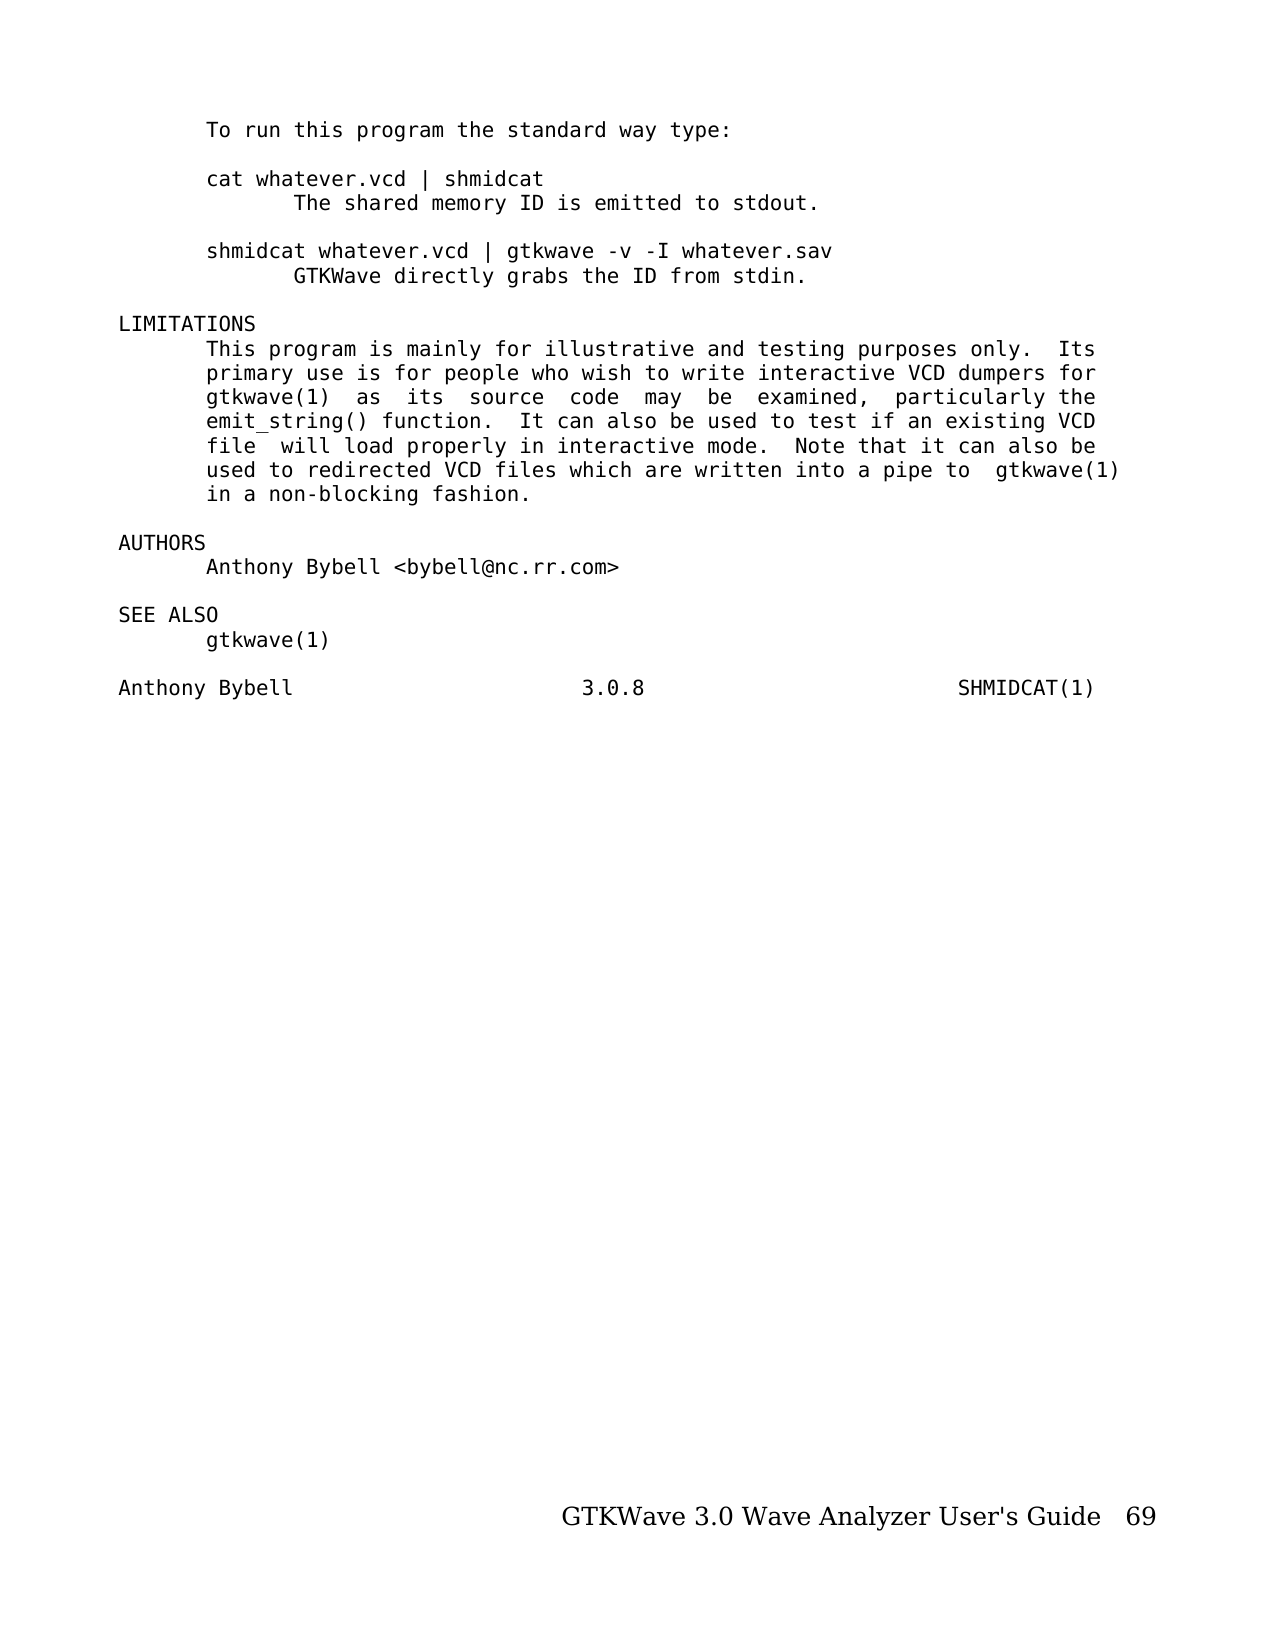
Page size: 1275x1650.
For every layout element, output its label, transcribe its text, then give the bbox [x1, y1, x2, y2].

text shmidcat whatever.vcd | gtkwave -v -I whatever.sav [118, 239, 1157, 264]
text gtkwave(1) as its source code may be examined, particularly the [118, 385, 1157, 409]
text in a non-blocking fashion. [118, 482, 1157, 506]
text Anthony Bybell <bybell@nc.rr.com> [118, 555, 1157, 579]
text primary use is for people who wish to write interactive VCD dumpers for [118, 361, 1157, 385]
text used to redirected VCD files which are written into a pipe to gtkwave(1) [118, 458, 1157, 482]
text gtkwave(1) [118, 628, 1157, 652]
text GTKWave directly grabs the ID from stdin. [118, 264, 1157, 288]
text Anthony Bybell 3.0.8 SHMIDCAT(1) [118, 676, 1157, 701]
text emit_string() function. It can also be used to test if an existing VCD [118, 409, 1157, 434]
text LIMITATIONS [118, 312, 1157, 337]
text file will load properly in interactive mode. Note that it can also be [118, 434, 1157, 458]
text This program is mainly for illustrative and testing purposes only. Its [118, 337, 1157, 361]
text cat whatever.vcd | shmidcat [118, 167, 1157, 191]
text AUTHORS [118, 531, 1157, 555]
text The shared memory ID is emitted to stdout. [118, 191, 1157, 215]
text To run this program the standard way type: [118, 118, 1157, 142]
text SEE ALSO [118, 603, 1157, 628]
